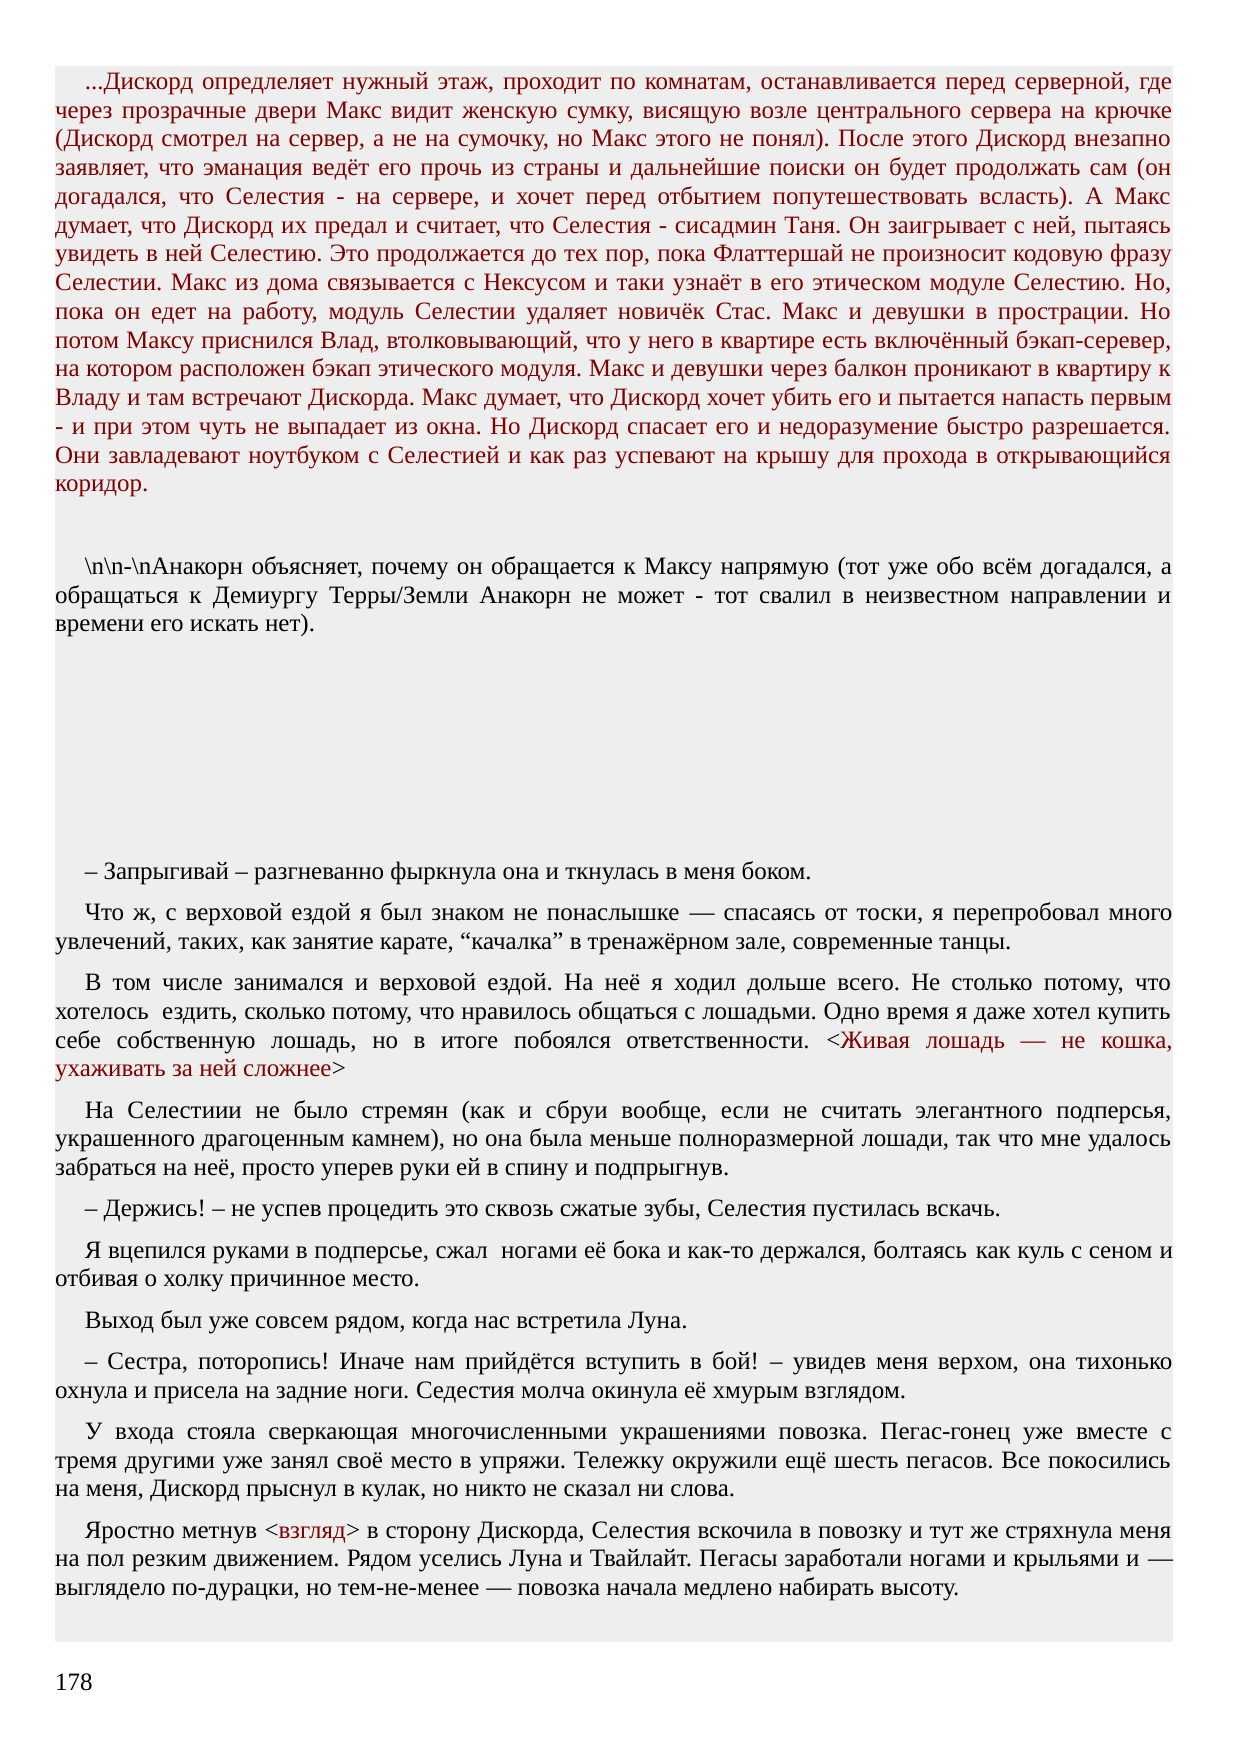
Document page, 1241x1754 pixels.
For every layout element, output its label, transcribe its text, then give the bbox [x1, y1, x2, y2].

text Яростно метнув <взгляд> в сторону Дискорда, Селестия вскочила в повозку и тут же стряхнула меня на пол резким движением. Рядом уселись Луна и Твайлайт. Пегасы заработали ногами и крыльями и — выглядело по-дурацки, но тем-не-менее — повозка начала медлено набирать высоту. [55, 1515, 1173, 1601]
text – Сестра, поторопись! Иначе нам прийдётся вступить в бой! – увидев меня верхом, она тихонько охнула и присела на задние ноги. Седестия молча окинула её хмурым взглядом. [55, 1346, 1173, 1403]
text На Селестиии не было стремян (как и сбруи вообще, если не считать элегантного подперсья, украшенного драгоценным камнем), но она была меньше полноразмерной лошади, так что мне удалось забраться на неё, просто уперев руки ей в спину и подпрыгнув. [55, 1095, 1173, 1181]
text – Держись! – не успев процедить это сквозь сжатые зубы, Селестия пустилась вскачь. [55, 1193, 1173, 1222]
text Что ж, с верховой ездой я был знаком не понаслышке — спасаясь от тоски, я перепробовал много увлечений, таких, как занятие карате, “качалка” в тренажёрном зале, современные танцы. [55, 897, 1173, 955]
text Выход был уже совсем рядом, когда нас встретила Луна. [55, 1305, 1173, 1333]
text Я вцепился руками в подперсье, сжал ногами её бока и как-то держался, болтаясь как куль с сеном и отбивая о холку причинное место. [55, 1235, 1173, 1292]
text У входа стояла сверкающая многочисленными украшениями повозка. Пегас-гонец уже вместе с тремя другими уже занял своё место в упряжи. Тележку окружили ещё шесть пегасов. Все покосились на меня, Дискорд прыснул в кулак, но никто не сказал ни слова. [55, 1416, 1173, 1502]
text ...Дискорд опредлеляет нужный этаж, проходит по комнатам, останавливается перед серверной, где через прозрачные двери Макс видит женскую сумку, висящую возле центрального сервера на крючке (Дискорд смотрел на сервер, а не на сумочку, но Макс этого не понял). После этого Дискорд внезапно заявляет, что эманация ведёт его прочь из страны и дальнейшие поиски он будет продолжать сам (он догадался, что Селестия - на сервере, и хочет перед отбытием попутешествовать всласть). А Макс думает, что Дискорд их предал и считает, что Селестия - сисадмин Таня. Он заигрывает с ней, пытаясь увидеть в ней Селестию. Это продолжается до тех пор, пока Флаттершай не произносит кодовую фразу Селестии. Макс из дома связывается с Нексусом и таки узнаёт в его этическом модуле Селестию. Но, пока он едет на работу, модуль Селестии удаляет новичёк Стас. Макс и девушки в прострации. Но потом Максу приснился Влад, втолковывающий, что у него в квартире есть включённый бэкап-серевер, на котором расположен бэкап этического модуля. Макс и девушки через балкон проникают в квартиру к Владу и там встречают Дискорда. Макс думает, что Дискорд хочет убить его и пытается напасть первым - и при этом чуть не выпадает из окна. Но Дискорд спасает его и недоразумение быстро разрешается. Они завладевают ноутбуком с Селестией и как раз успевают на крышу для прохода в открывающийся коридор. [55, 66, 1173, 497]
text \n\n-\nАнакорн объясняет, почему он обращается к Максу напрямую (тот уже обо всём догадался, а обращаться к Демиургу Терры/Земли Анакорн не может - тот свалил в неизвестном направлении и времени его искать нет). [55, 551, 1173, 637]
text В том числе занимался и верховой ездой. На неё я ходил дольше всего. Не столько потому, что хотелось ездить, сколько потому, что нравилось общаться с лошадьми. Одно время я даже хотел купить себе собственную лошадь, но в итоге побоялся ответственности. <Живая лошадь — не кошка, ухаживать за ней сложнее> [55, 967, 1173, 1082]
text – Запрыгивай – разгневанно фыркнула она и ткнулась в меня боком. [55, 856, 1173, 885]
